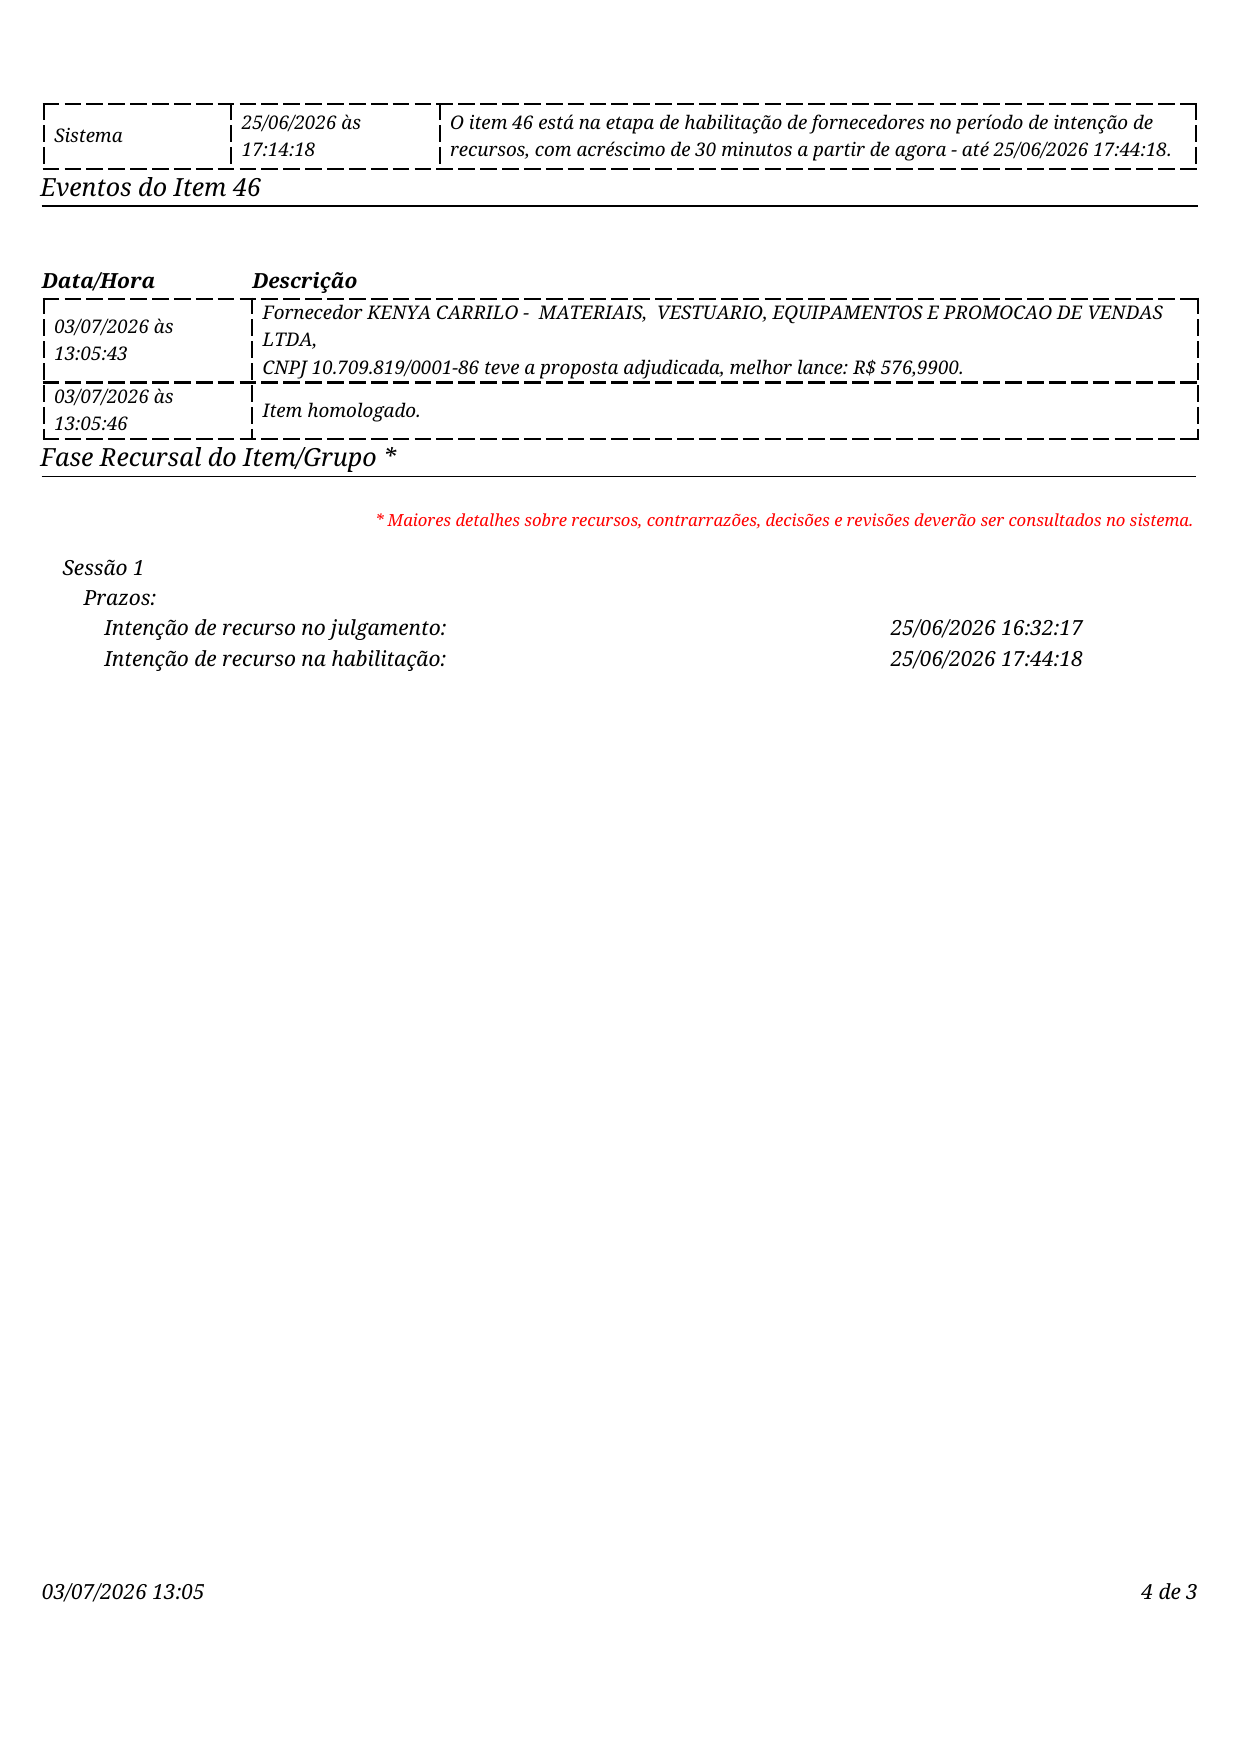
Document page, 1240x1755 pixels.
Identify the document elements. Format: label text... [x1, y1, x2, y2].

table_header Sessão 1 Prazos: [63, 553, 518, 613]
table_cell Sistema [44, 103, 231, 168]
text Eventos do Item 46 [40, 170, 1200, 204]
table_header [518, 553, 1085, 613]
text * Maiores detalhes sobre recursos, contrarrazões, decisões e revisões deverão ser consultados no sistema. [42, 509, 1196, 532]
table_cell 25/06/2026 16:32:17 [518, 614, 1085, 644]
table_cell 03/07/2026 às 13:05:46 [44, 381, 252, 438]
table_cell Item homologado. [252, 381, 1198, 438]
table_header Fornecedor KENYA CARRILO - MATERIAIS, VESTUARIO, EQUIPAMENTOS E PROMOCAO DE VENDAS LTDA, CNPJ 10.709.819/0001-86 teve a proposta adjudicada, melhor lance: R$ 576,9900. [252, 298, 1198, 381]
text Fase Recursal do Item/Grupo * [40, 440, 1200, 474]
table_cell 25/06/2026 às 17:14:18 [231, 103, 439, 168]
table_cell Intenção de recurso na habilitação: [63, 644, 518, 674]
table_cell 25/06/2026 17:44:18 [518, 644, 1085, 674]
table_header 03/07/2026 às 13:05:43 [44, 298, 252, 381]
table_cell O item 46 está na etapa de habilitação de fornecedores no período de intenção de recursos, com acréscimo de 30 minutos a partir de agora - até 25/06/2026 17:44:18. [440, 103, 1196, 168]
table_cell Intenção de recurso no julgamento: [63, 614, 518, 644]
text Data/Hora Descrição [42, 267, 1200, 295]
